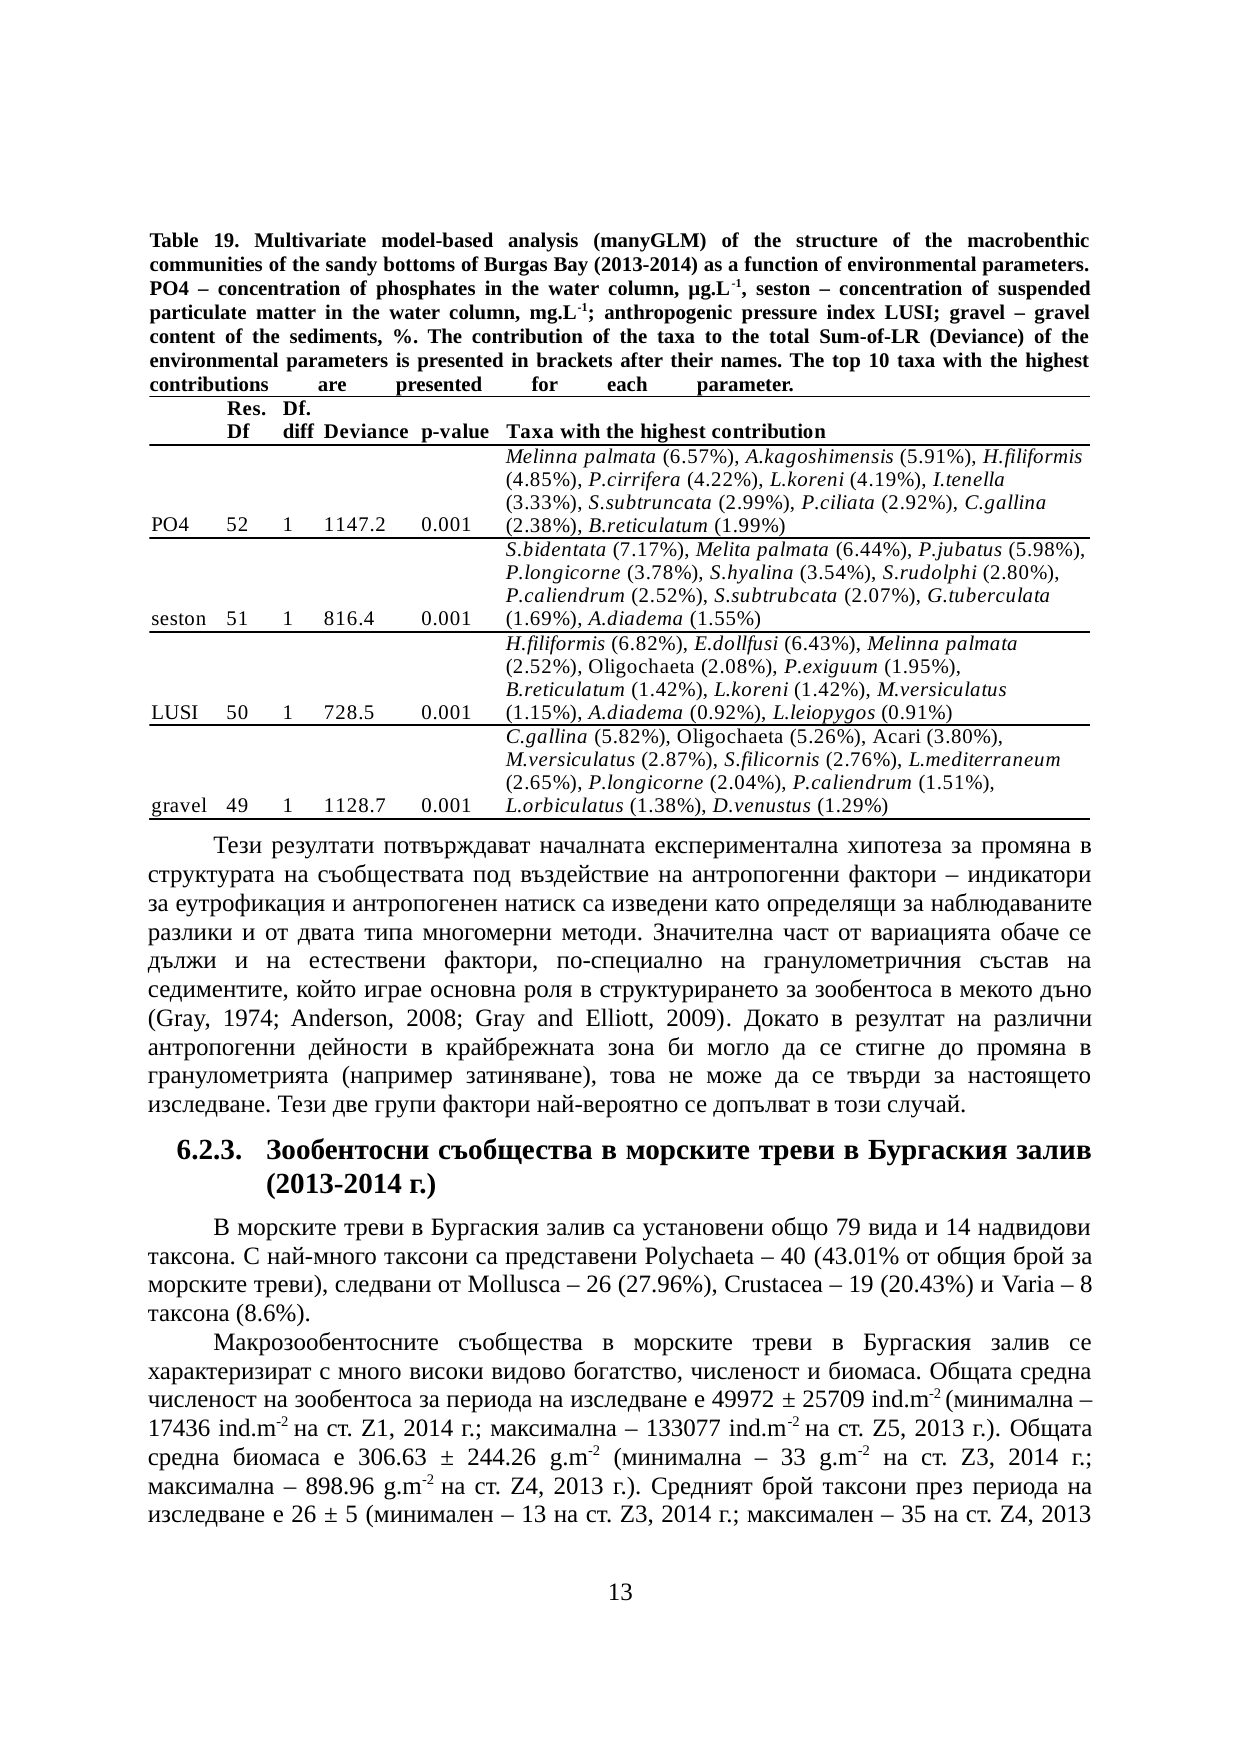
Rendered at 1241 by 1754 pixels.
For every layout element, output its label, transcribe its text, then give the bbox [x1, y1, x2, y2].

text Table 19. Multivariate model-based analysis (manyGLM) of the structure of the macrobenthic communities of the sandy bottoms of Burgas Bay (2013-2014) as a function of environmental parameters. PO4 – concentration of phosphates in the water column, µg.L-1, seston – concentration of suspended particulate matter in the water column, mg.L-1; anthropogenic pressure index LUSI; gravel – gravel content of the sediments, %. The contribution of the taxa to the total Sum-of-LR (Deviance) of the environmental parameters is presented in brackets after their names. The top 10 taxa with the highest contributions are presented for each parameter. q % [149, 228, 1091, 821]
text Тези резултати потвърждават началната експериментална хипотеза за промяна в структурата на съобществата под въздействие на антропогенни фактори – индикатори за еутрофикация и антропогенен натиск са изведени като определящи за наблюдаваните разлики и от двата типа многомерни методи. Значителна част от вариацията обаче се дължи и на естествени фактори, по-специално на гранулометричния състав на седиментите, който играе основна роля в структурирането за зообентоса в мекото дъно (Gray, 1974; Anderson, 2008; Gray and Elliott, 2009). Докато в резултат на различни антропогенни дейности в крайбрежната зона би могло да се стигне до промяна в гранулометрията (например затиняване), това не може да се твърди за настоящето изследване. Тези две групи фактори най-вероятно се допълват в този случай. [148, 830, 1093, 1118]
text В морските треви в Бургаския залив са установени общо 79 вида и 14 надвидови таксона. С най-много таксони са представени Polychaeta – 40 (43.01% от общия брой за морските треви), следвани от Mollusca – 26 (27.96%), Crustacea – 19 (20.43%) и Varia – 8 таксона (8.6%). [148, 1212, 1093, 1327]
text Макрозообентосните съобщества в морските треви в Бургаския залив се характеризират с много високи видово богатство, численост и биомаса. Общата средна численост на зообентоса за периода на изследване е 49972 ± 25709 ind.m-2 (минимална – 17436 ind.m-2 на ст. Z1, 2014 г.; максимална – 133077 ind.m-2 на ст. Z5, 2013 г.). Общата средна биомаса е 306.63 ± 244.26 g.m-2 (минимална – 33 g.m-2 на ст. Z3, 2014 г.; максимална – 898.96 g.m-2 на ст. Z4, 2013 г.). Средният брой таксони през периода на изследване е 26 ± 5 (минимален – 13 на ст. Z3, 2014 г.; максимален – 35 на ст. Z4, 2013 [148, 1327, 1093, 1528]
subtitle Зообентосни съобщества в морските треви в Бургаския залив (2013-2014 г.) [242, 1132, 1093, 1199]
